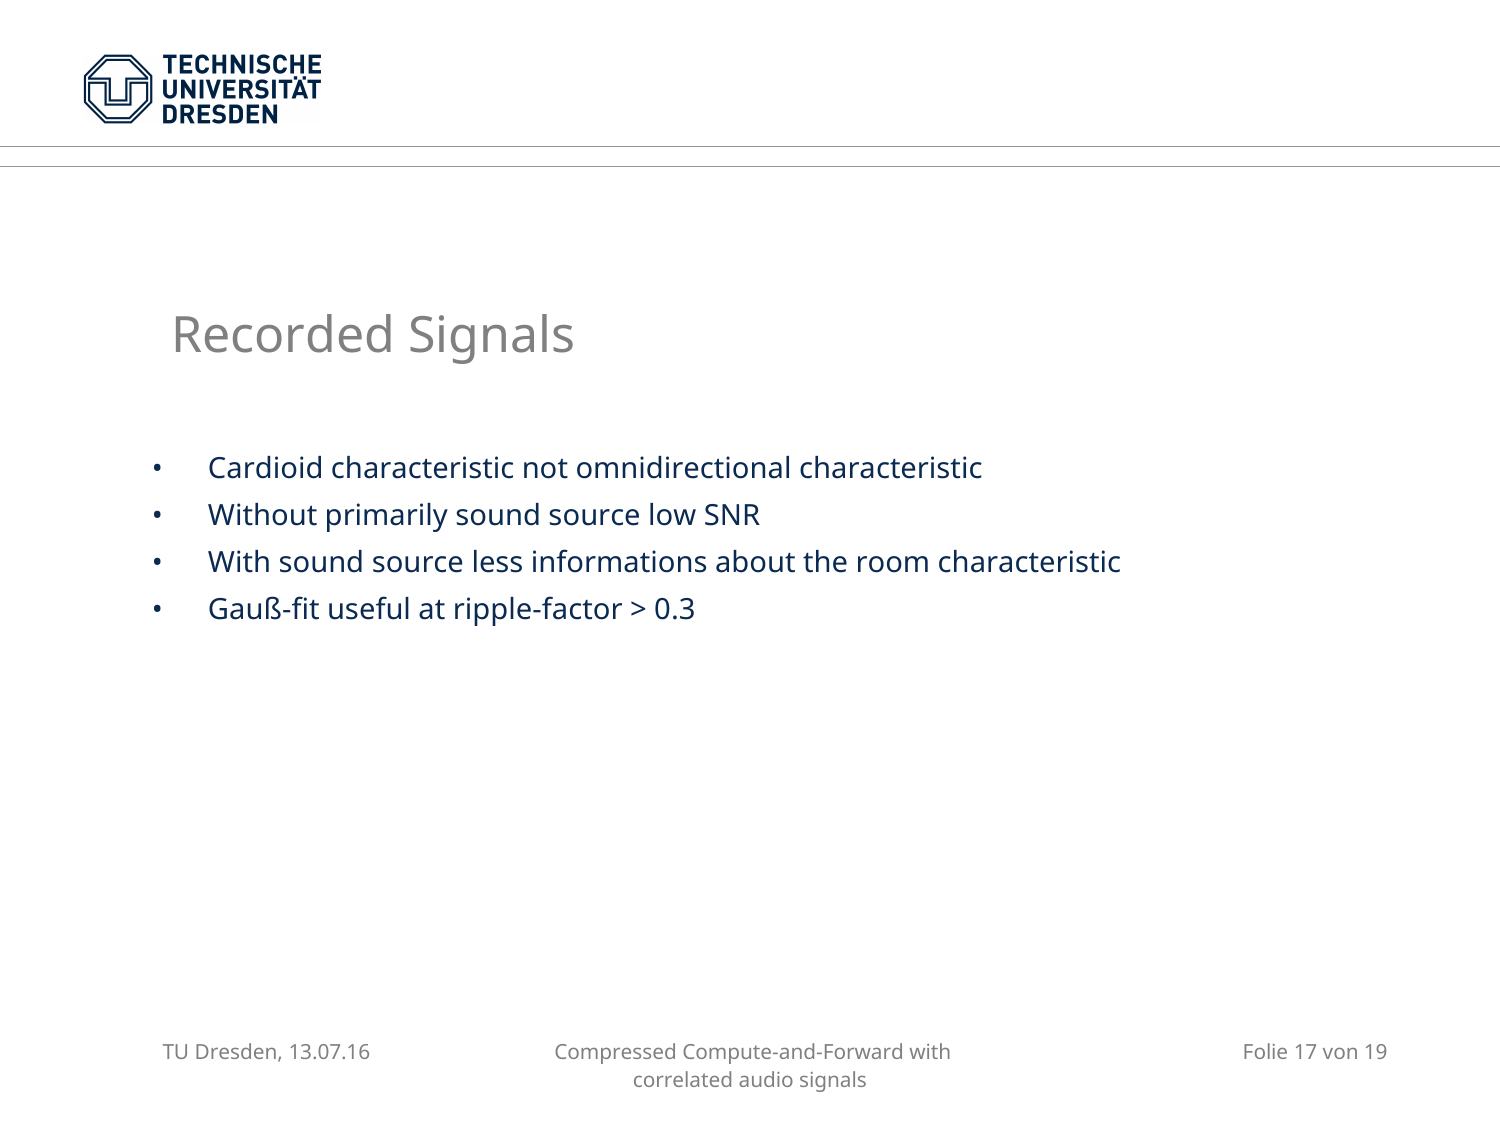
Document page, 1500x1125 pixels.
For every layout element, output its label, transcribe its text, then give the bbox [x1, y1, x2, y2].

text_box Cardioid characteristic not omnidirectional characteristic Without primarily sound source low SNR With sound source less informations about the room characteristic Gauß-fit useful at ripple-factor > 0.3 [151, 439, 1418, 620]
title Recorded Signals [0, 295, 997, 372]
picture [83, 54, 321, 124]
